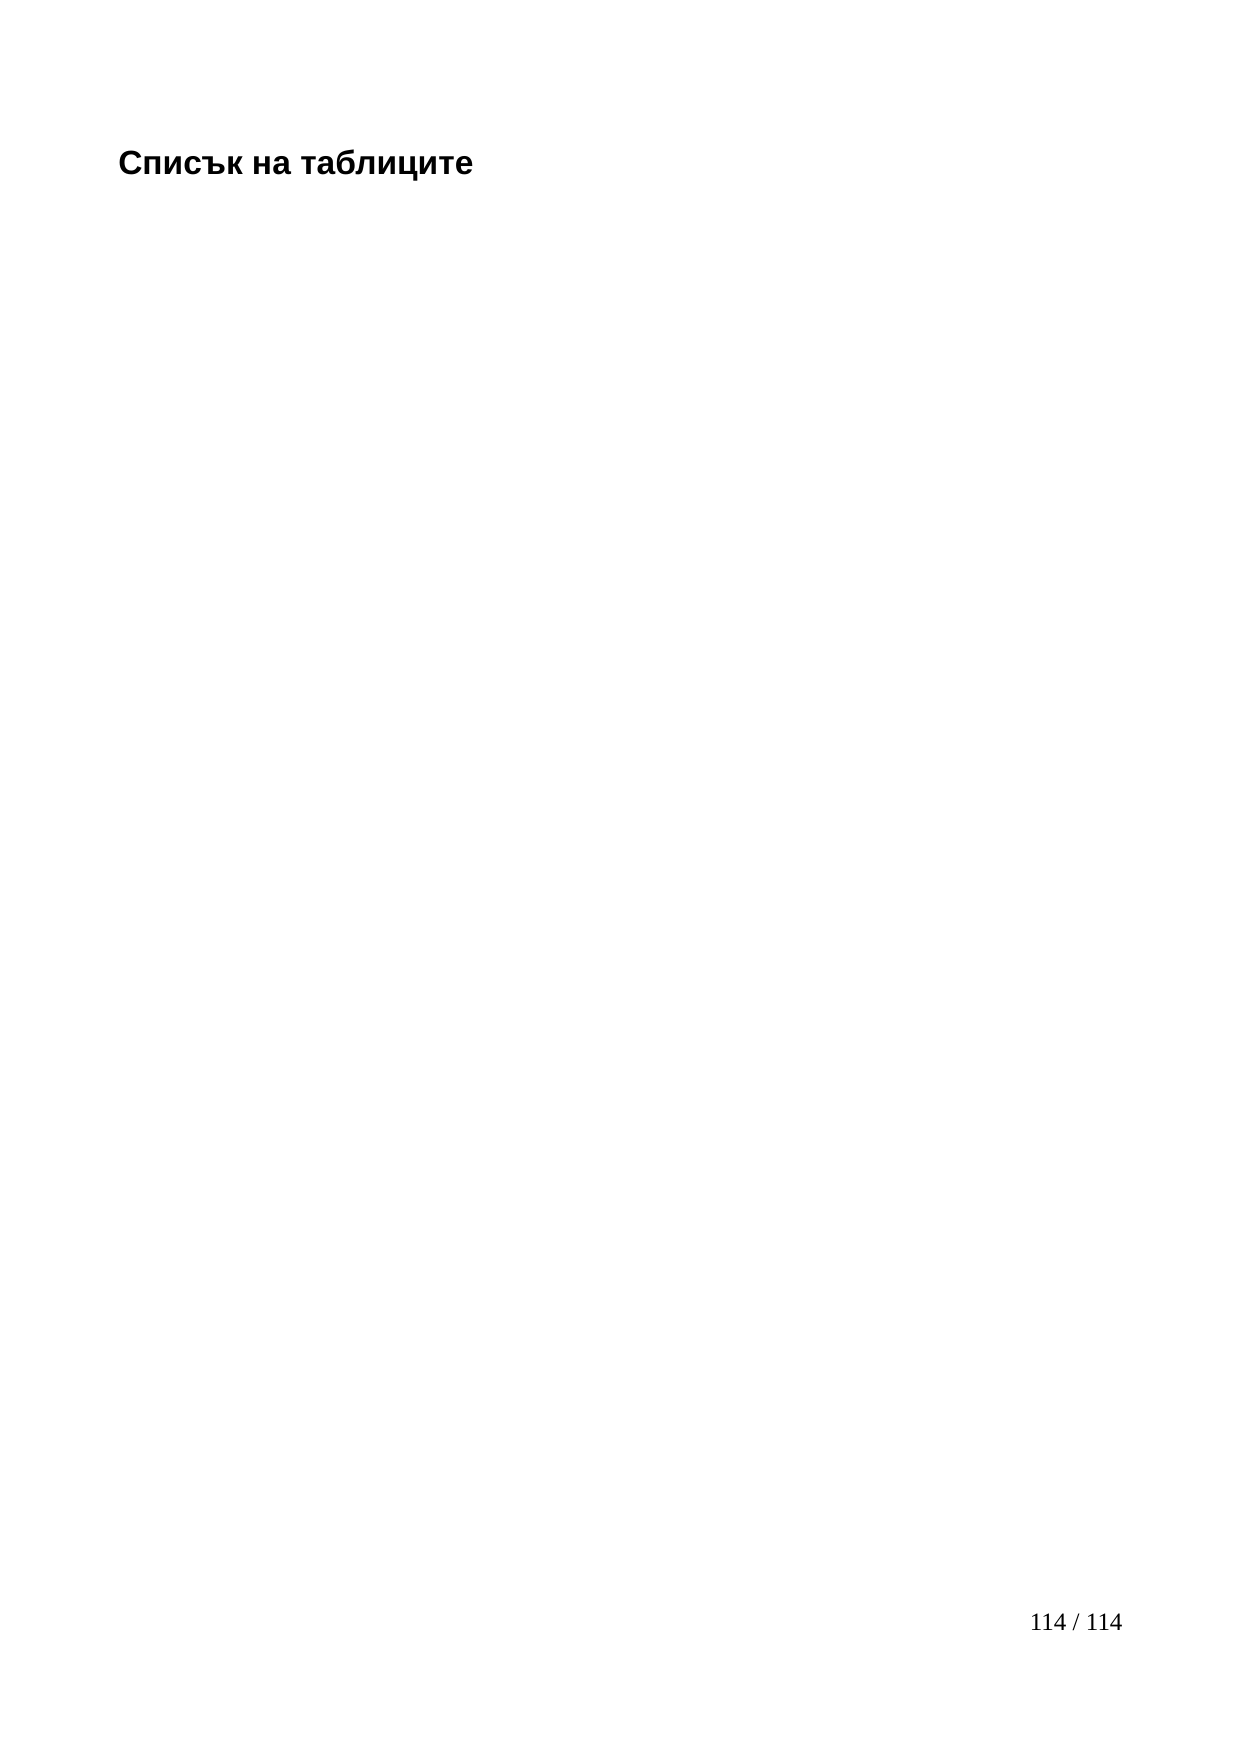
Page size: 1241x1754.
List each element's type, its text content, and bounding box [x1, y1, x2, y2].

subtitle Списък на таблиците [118, 143, 1122, 182]
